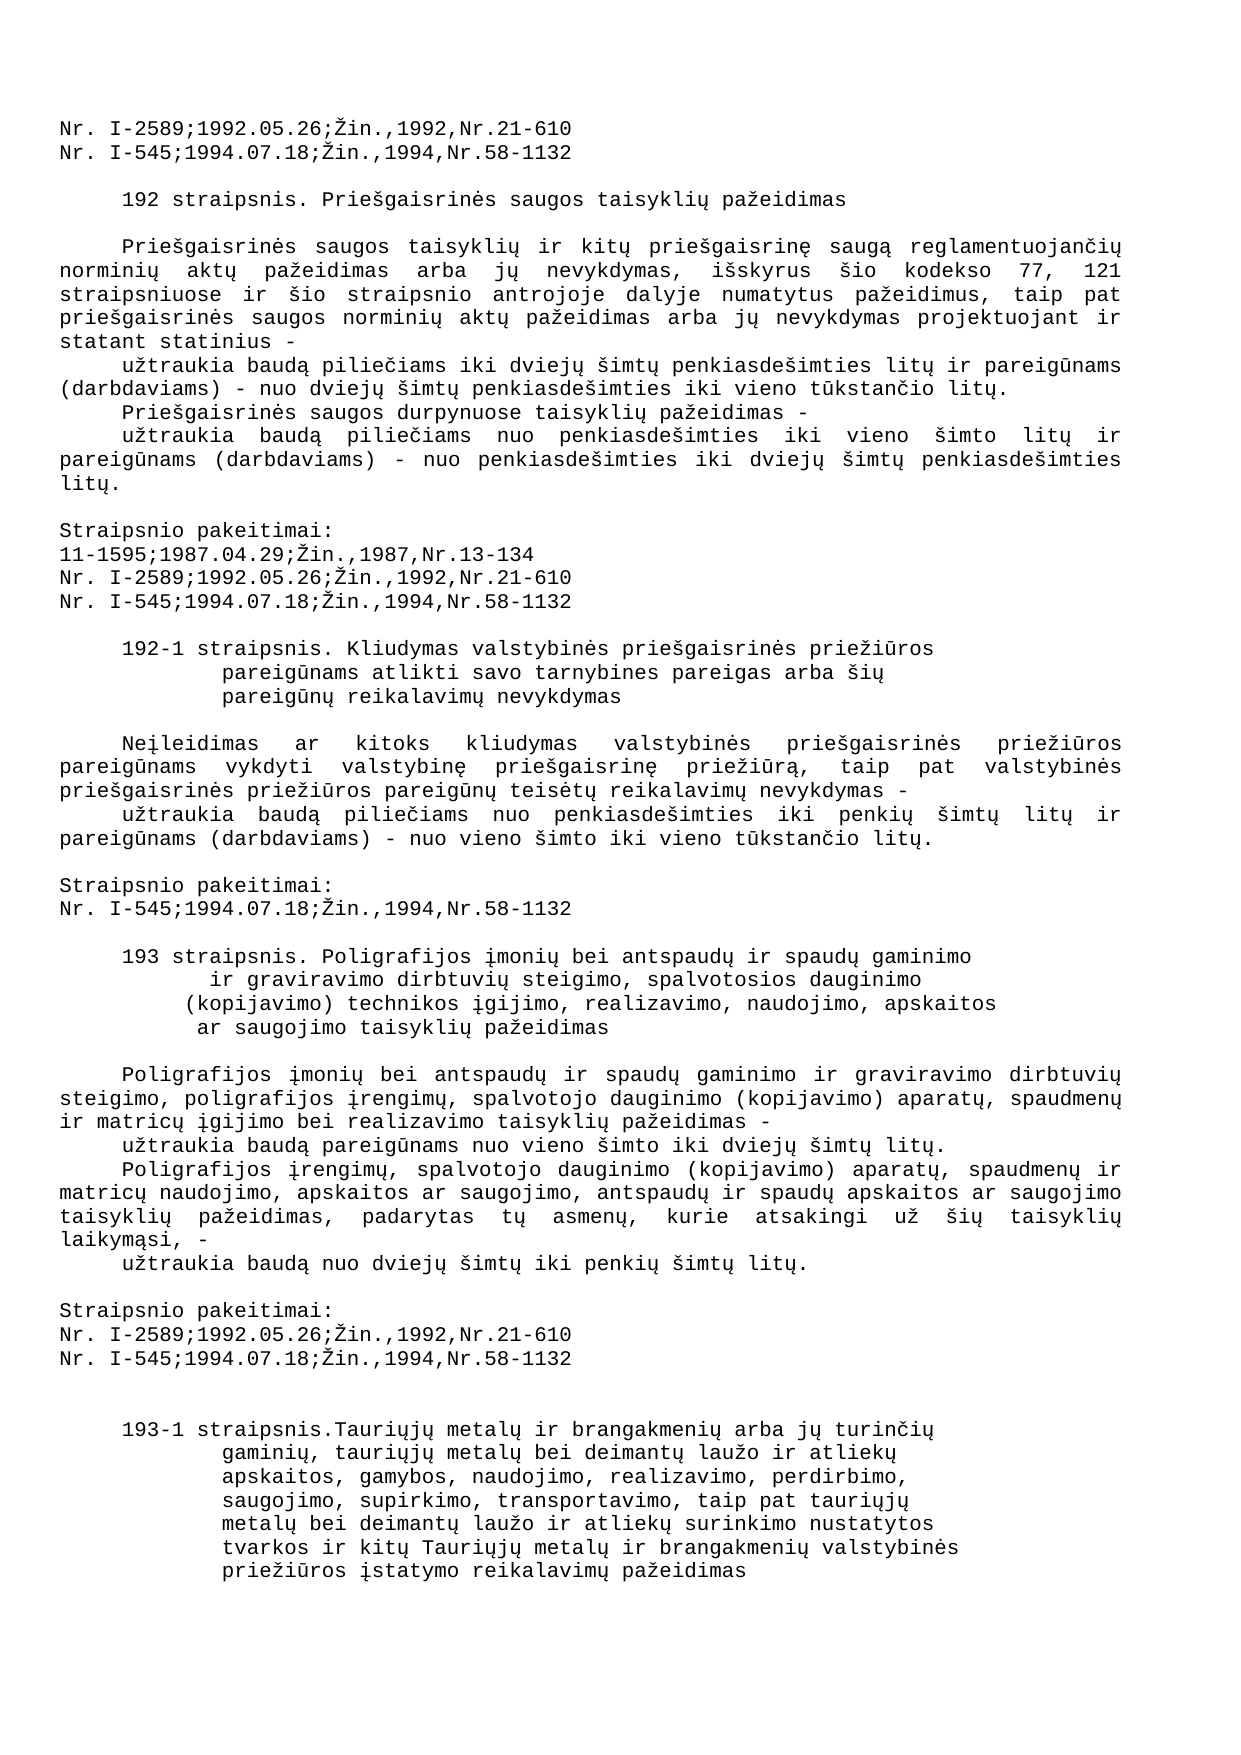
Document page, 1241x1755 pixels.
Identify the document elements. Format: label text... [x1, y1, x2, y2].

text Poligrafijos įrengimų, spalvotojo dauginimo (kopijavimo) aparatų, spaudmenų ir matricų naudojimo, apskaitos ar saugojimo, antspaudų ir spaudų apskaitos ar saugojimo taisyklių pažeidimas, padarytas tų asmenų, kurie atsakingi už šių taisyklių laikymąsi, - [59, 1158, 1122, 1253]
text Nr. I-545;1994.07.18;Žin.,1994,Nr.58-1132 [59, 591, 1122, 615]
text Nr. I-2589;1992.05.26;Žin.,1992,Nr.21-610 [59, 567, 1122, 591]
text Nr. I-545;1994.07.18;Žin.,1994,Nr.58-1132 [59, 1348, 1122, 1371]
text 193 straipsnis. Poligrafijos įmonių bei antspaudų ir spaudų gaminimo [59, 946, 1122, 969]
text gaminių, tauriųjų metalų bei deimantų laužo ir atliekų [59, 1442, 1122, 1466]
text užtraukia baudą piliečiams nuo penkiasdešimties iki penkių šimtų litų ir pareigūnams (darbdaviams) - nuo vieno šimto iki vieno tūkstančio litų. [59, 804, 1122, 851]
text (kopijavimo) technikos įgijimo, realizavimo, naudojimo, apskaitos [59, 993, 1122, 1017]
text 11-1595;1987.04.29;Žin.,1987,Nr.13-134 [59, 544, 1122, 567]
text Nr. I-2589;1992.05.26;Žin.,1992,Nr.21-610 [59, 118, 1122, 142]
text Straipsnio pakeitimai: [59, 1300, 1122, 1324]
text metalų bei deimantų laužo ir atliekų surinkimo nustatytos [59, 1513, 1122, 1537]
text pareigūnų reikalavimų nevykdymas [59, 686, 1122, 709]
text Nr. I-545;1994.07.18;Žin.,1994,Nr.58-1132 [59, 142, 1122, 165]
text Poligrafijos įmonių bei antspaudų ir spaudų gaminimo ir graviravimo dirbtuvių steigimo, poligrafijos įrengimų, spalvotojo dauginimo (kopijavimo) aparatų, spaudmenų ir matricų įgijimo bei realizavimo taisyklių pažeidimas - [59, 1064, 1122, 1135]
text Nr. I-2589;1992.05.26;Žin.,1992,Nr.21-610 [59, 1324, 1122, 1348]
text Neįleidimas ar kitoks kliudymas valstybinės priešgaisrinės priežiūros pareigūnams vykdyti valstybinę priešgaisrinę priežiūrą, taip pat valstybinės priešgaisrinės priežiūros pareigūnų teisėtų reikalavimų nevykdymas - [59, 733, 1122, 804]
text ar saugojimo taisyklių pažeidimas [59, 1017, 1122, 1040]
text priežiūros įstatymo reikalavimų pažeidimas [59, 1561, 1122, 1584]
text užtraukia baudą piliečiams nuo penkiasdešimties iki vieno šimto litų ir pareigūnams (darbdaviams) - nuo penkiasdešimties iki dviejų šimtų penkiasdešimties litų. [59, 426, 1122, 496]
text užtraukia baudą pareigūnams nuo vieno šimto iki dviejų šimtų litų. [59, 1135, 1122, 1158]
text ir graviravimo dirbtuvių steigimo, spalvotosios dauginimo [59, 969, 1122, 993]
text Straipsnio pakeitimai: [59, 875, 1122, 898]
text užtraukia baudą piliečiams iki dviejų šimtų penkiasdešimties litų ir pareigūnams (darbdaviams) - nuo dviejų šimtų penkiasdešimties iki vieno tūkstančio litų. [59, 354, 1122, 402]
text Priešgaisrinės saugos taisyklių ir kitų priešgaisrinę saugą reglamentuojančių norminių aktų pažeidimas arba jų nevykdymas, išskyrus šio kodekso 77, 121 straipsniuose ir šio straipsnio antrojoje dalyje numatytus pažeidimus, taip pat priešgaisrinės saugos norminių aktų pažeidimas arba jų nevykdymas projektuojant ir statant statinius - [59, 236, 1122, 354]
text Straipsnio pakeitimai: [59, 520, 1122, 544]
text užtraukia baudą nuo dviejų šimtų iki penkių šimtų litų. [59, 1253, 1122, 1277]
text pareigūnams atlikti savo tarnybines pareigas arba šių [59, 662, 1122, 686]
text 193-1 straipsnis.Tauriųjų metalų ir brangakmenių arba jų turinčių [59, 1419, 1122, 1442]
text tvarkos ir kitų Tauriųjų metalų ir brangakmenių valstybinės [59, 1537, 1122, 1561]
text Priešgaisrinės saugos durpynuose taisyklių pažeidimas - [59, 402, 1122, 426]
text apskaitos, gamybos, naudojimo, realizavimo, perdirbimo, [59, 1466, 1122, 1489]
text Nr. I-545;1994.07.18;Žin.,1994,Nr.58-1132 [59, 898, 1122, 922]
text saugojimo, supirkimo, transportavimo, taip pat tauriųjų [59, 1489, 1122, 1513]
text 192 straipsnis. Priešgaisrinės saugos taisyklių pažeidimas [59, 189, 1122, 213]
text 192-1 straipsnis. Kliudymas valstybinės priešgaisrinės priežiūros [59, 638, 1122, 662]
